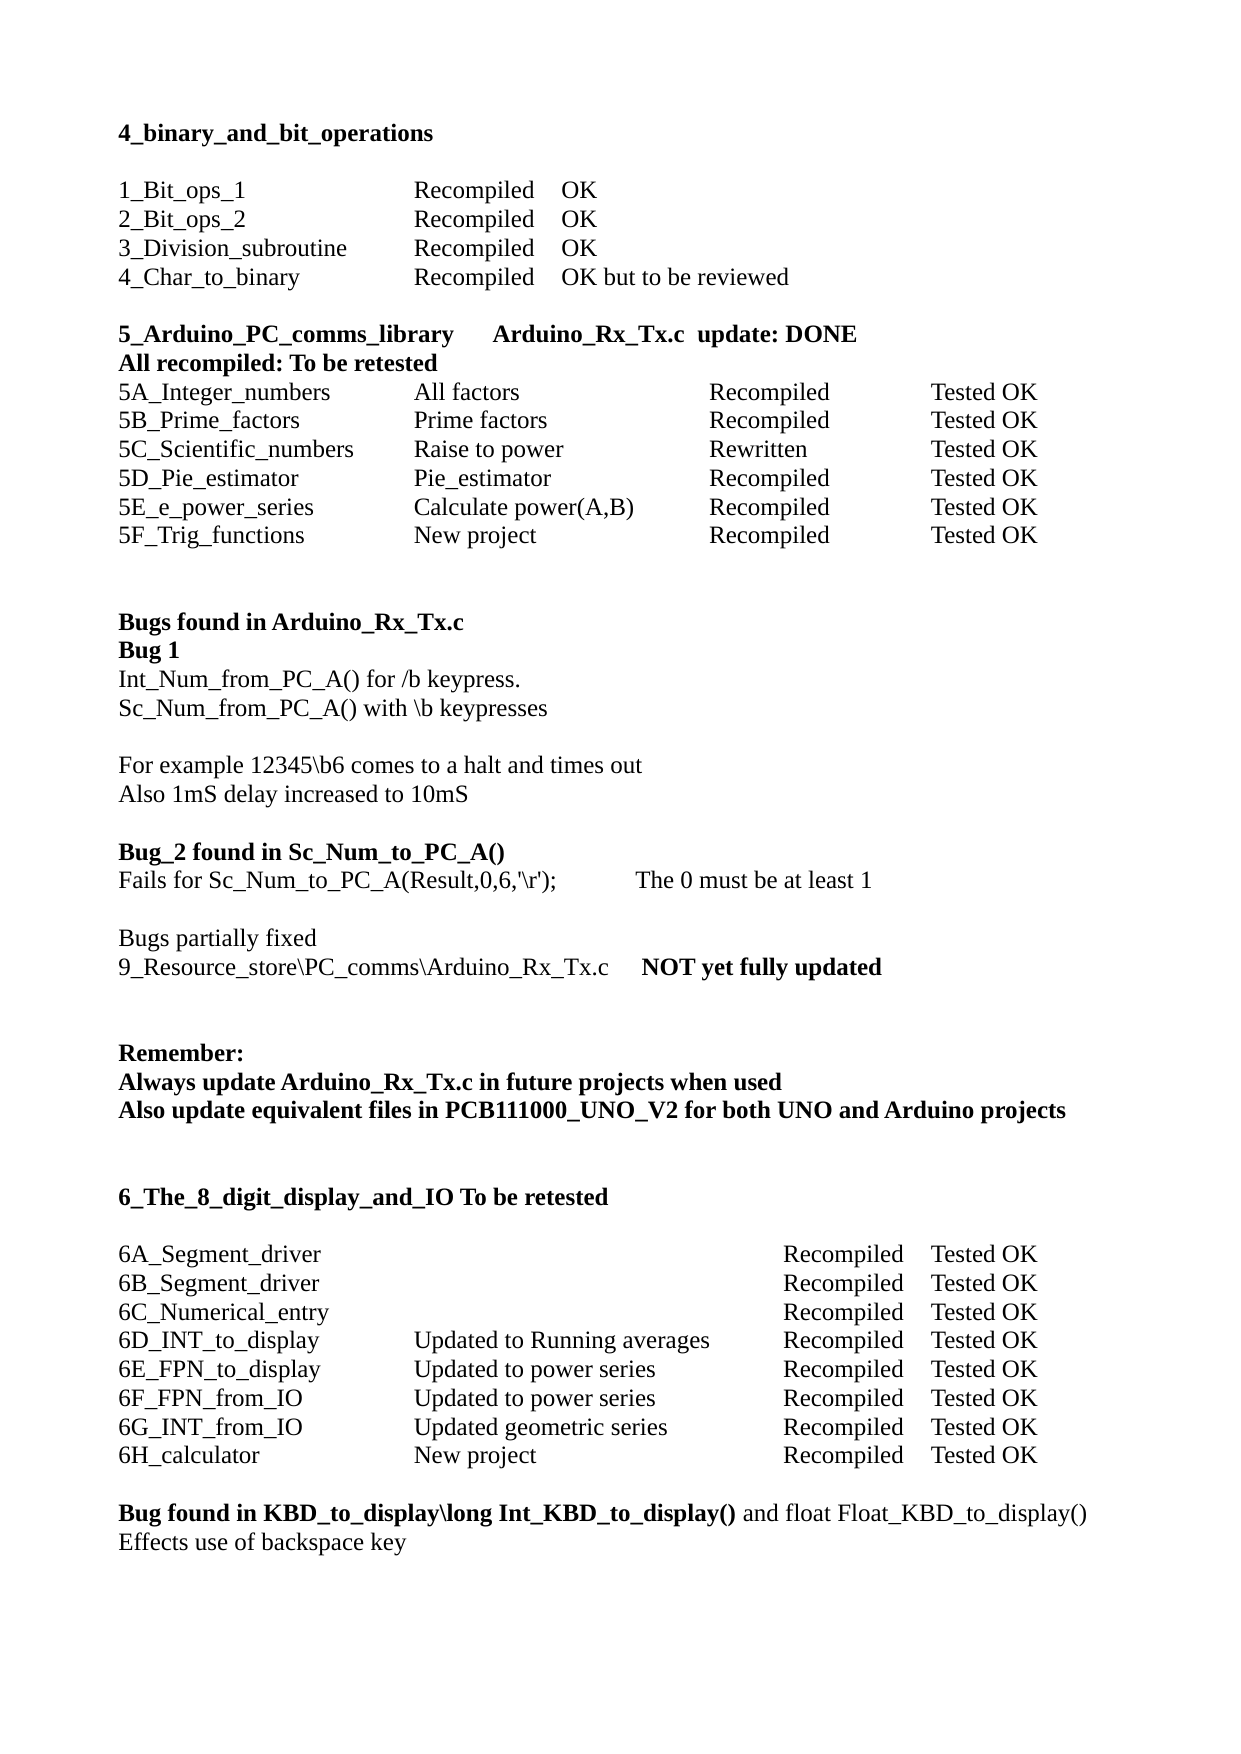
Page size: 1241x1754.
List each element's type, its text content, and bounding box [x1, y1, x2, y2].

text 5F_Trig_functions New project Recompiled Tested OK [118, 521, 1122, 549]
text Bugs found in Arduino_Rx_Tx.c [118, 607, 1122, 636]
text 6B_Segment_driver Recompiled Tested OK [118, 1268, 1122, 1297]
text Also 1mS delay increased to 10mS [118, 779, 1122, 808]
text 6_The_8_digit_display_and_IO To be retested [118, 1182, 1122, 1211]
text Int_Num_from_PC_A() for /b keypress. [118, 664, 1122, 693]
text 6C_Numerical_entry Recompiled Tested OK [118, 1297, 1122, 1326]
text 6H_calculator New project Recompiled Tested OK [118, 1441, 1122, 1469]
text Bug_2 found in Sc_Num_to_PC_A() [118, 837, 1122, 866]
text 6E_FPN_to_display Updated to power series Recompiled Tested OK [118, 1354, 1122, 1383]
text 5C_Scientific_numbers Raise to power Rewritten Tested OK [118, 434, 1122, 463]
text Effects use of backspace key [118, 1527, 1122, 1556]
text 5A_Integer_numbers All factors Recompiled Tested OK [118, 377, 1122, 406]
text 5B_Prime_factors Prime factors Recompiled Tested OK [118, 406, 1122, 434]
text 3_Division_subroutine Recompiled OK [118, 233, 1122, 262]
text 9_Resource_store\PC_comms\Arduino_Rx_Tx.c NOT yet fully updated [118, 952, 1122, 981]
text Always update Arduino_Rx_Tx.c in future projects when used [118, 1067, 1122, 1096]
text 6G_INT_from_IO Updated geometric series Recompiled Tested OK [118, 1412, 1122, 1441]
text Bug found in KBD_to_display\long Int_KBD_to_display() and float Float_KBD_to_display() [118, 1498, 1122, 1527]
text Remember: [118, 1038, 1122, 1067]
text Fails for Sc_Num_to_PC_A(Result,0,6,'\r'); The 0 must be at least 1 [118, 866, 1122, 894]
text 5D_Pie_estimator Pie_estimator Recompiled Tested OK [118, 463, 1122, 492]
text 4_Char_to_binary Recompiled OK but to be reviewed [118, 262, 1122, 291]
text Sc_Num_from_PC_A() with \b keypresses [118, 693, 1122, 722]
text 1_Bit_ops_1 Recompiled OK [118, 176, 1122, 204]
text For example 12345\b6 comes to a halt and times out [118, 751, 1122, 779]
text 5E_e_power_series Calculate power(A,B) Recompiled Tested OK [118, 492, 1122, 521]
text 5_Arduino_PC_comms_library Arduino_Rx_Tx.c update: DONE [118, 319, 1122, 348]
text 6F_FPN_from_IO Updated to power series Recompiled Tested OK [118, 1383, 1122, 1412]
text 6A_Segment_driver Recompiled Tested OK [118, 1239, 1122, 1268]
text Also update equivalent files in PCB111000_UNO_V2 for both UNO and Arduino projects [118, 1096, 1122, 1124]
text 2_Bit_ops_2 Recompiled OK [118, 204, 1122, 233]
text Bugs partially fixed [118, 923, 1122, 952]
text Bug 1 [118, 636, 1122, 664]
text 4_binary_and_bit_operations [118, 118, 1122, 147]
text All recompiled: To be retested [118, 348, 1122, 377]
text 6D_INT_to_display Updated to Running averages Recompiled Tested OK [118, 1326, 1122, 1354]
